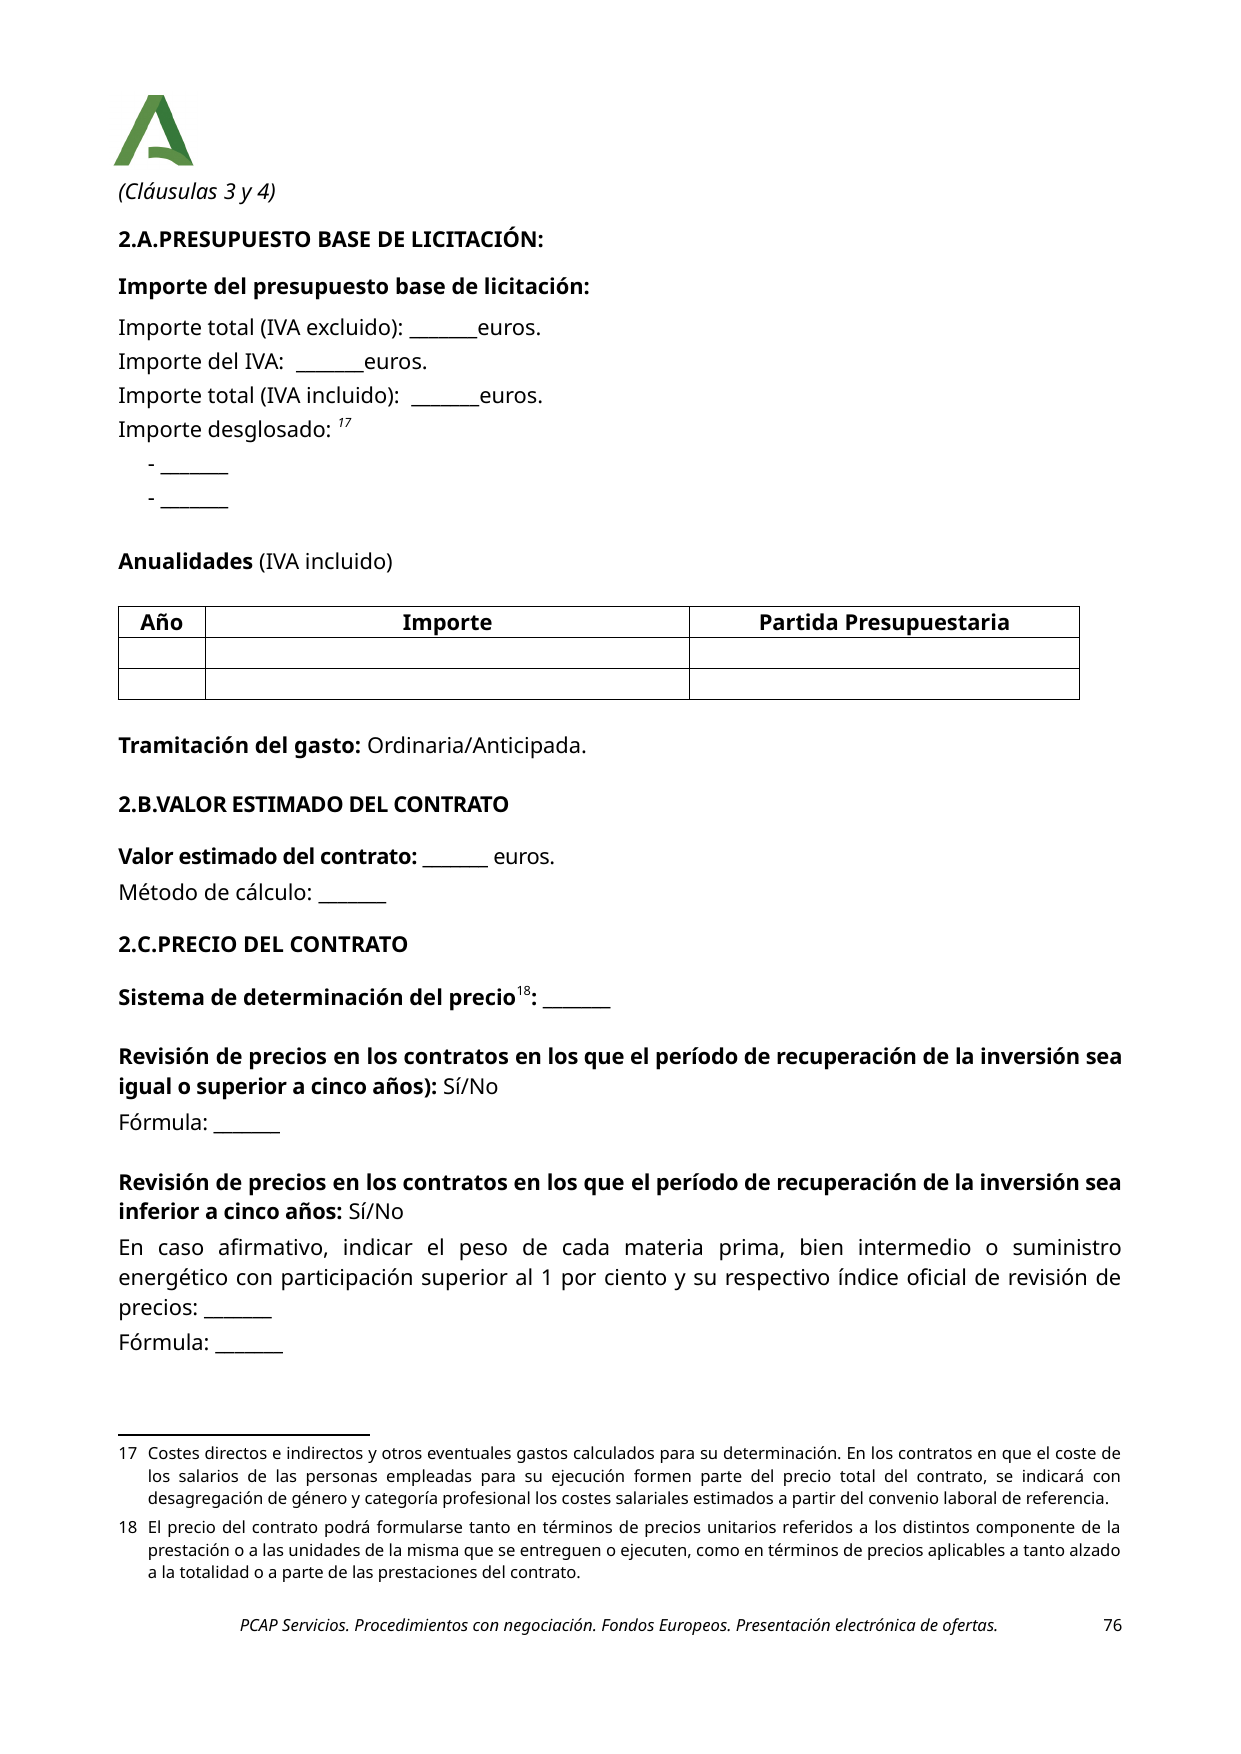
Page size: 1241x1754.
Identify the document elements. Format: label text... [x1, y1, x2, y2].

text (Cláusulas 3 y 4) [118, 176, 1122, 206]
text Anualidades (IVA incluido) [118, 546, 1122, 576]
table_cell [119, 669, 205, 699]
text En caso afirmativo, indicar el peso de cada materia prima, bien intermedio o suministro energético con participación superior al 1 por ciento y su respectivo índice oficial de revisión de precios: _______ [118, 1232, 1122, 1321]
text El precio del contrato podrá formularse tanto en términos de precios unitarios referidos a los distintos componente de la prestación o a las unidades de la misma que se entreguen o ejecuten, como en términos de precios aplicables a tanto alzado a la totalidad o a parte de las prestaciones del contrato. [118, 1516, 1122, 1584]
text Revisión de precios en los contratos en los que el período de recuperación de la inversión sea inferior a cinco años: Sí/No [118, 1166, 1122, 1226]
text Importe del IVA: _______euros. [118, 346, 1122, 375]
text Costes directos e indirectos y otros eventuales gastos calculados para su determinación. En los contratos en que el coste de los salarios de las personas empleadas para su ejecución formen parte del precio total del contrato, se indicará con desagregación de género y categoría profesional los costes salariales estimados a partir del convenio laboral de referencia. [118, 1441, 1122, 1509]
text Importe total (IVA incluido): _______euros. [118, 380, 1122, 409]
text Importe desglosado: [118, 414, 1122, 444]
text - _______ [148, 448, 1122, 478]
text Importe del presupuesto base de licitación: [118, 271, 1122, 301]
text Fórmula: _______ [118, 1107, 1122, 1137]
text Fórmula: _______ [118, 1327, 1122, 1357]
text Sistema de determinación del precio: _______ [118, 982, 1122, 1012]
text - _______ [148, 482, 1122, 512]
table_header Importe [206, 607, 689, 637]
text 2.A.PRESUPUESTO BASE DE LICITACIÓN: [118, 224, 1122, 254]
text 2.B.VALOR ESTIMADO DEL CONTRATO [118, 788, 1122, 818]
text Tramitación del gasto: Ordinaria/Anticipada. [118, 730, 1122, 760]
table_cell [690, 638, 1079, 668]
text Revisión de precios en los contratos en los que el período de recuperación de la inversión sea igual o superior a cinco años): Sí/No [118, 1041, 1122, 1101]
picture [109, 91, 198, 170]
table_cell [690, 669, 1079, 699]
table_cell [206, 638, 689, 668]
text Valor estimado del contrato: _______ euros. [118, 841, 1122, 871]
table_cell [206, 669, 689, 699]
text 2.C.PRECIO DEL CONTRATO [118, 929, 1122, 959]
table_header Partida Presupuestaria [690, 607, 1079, 637]
table_cell [119, 638, 205, 668]
text Importe total (IVA excluido): _______euros. [118, 311, 1122, 341]
table_header Año [119, 607, 205, 637]
text Método de cálculo: _______ [118, 877, 1122, 907]
